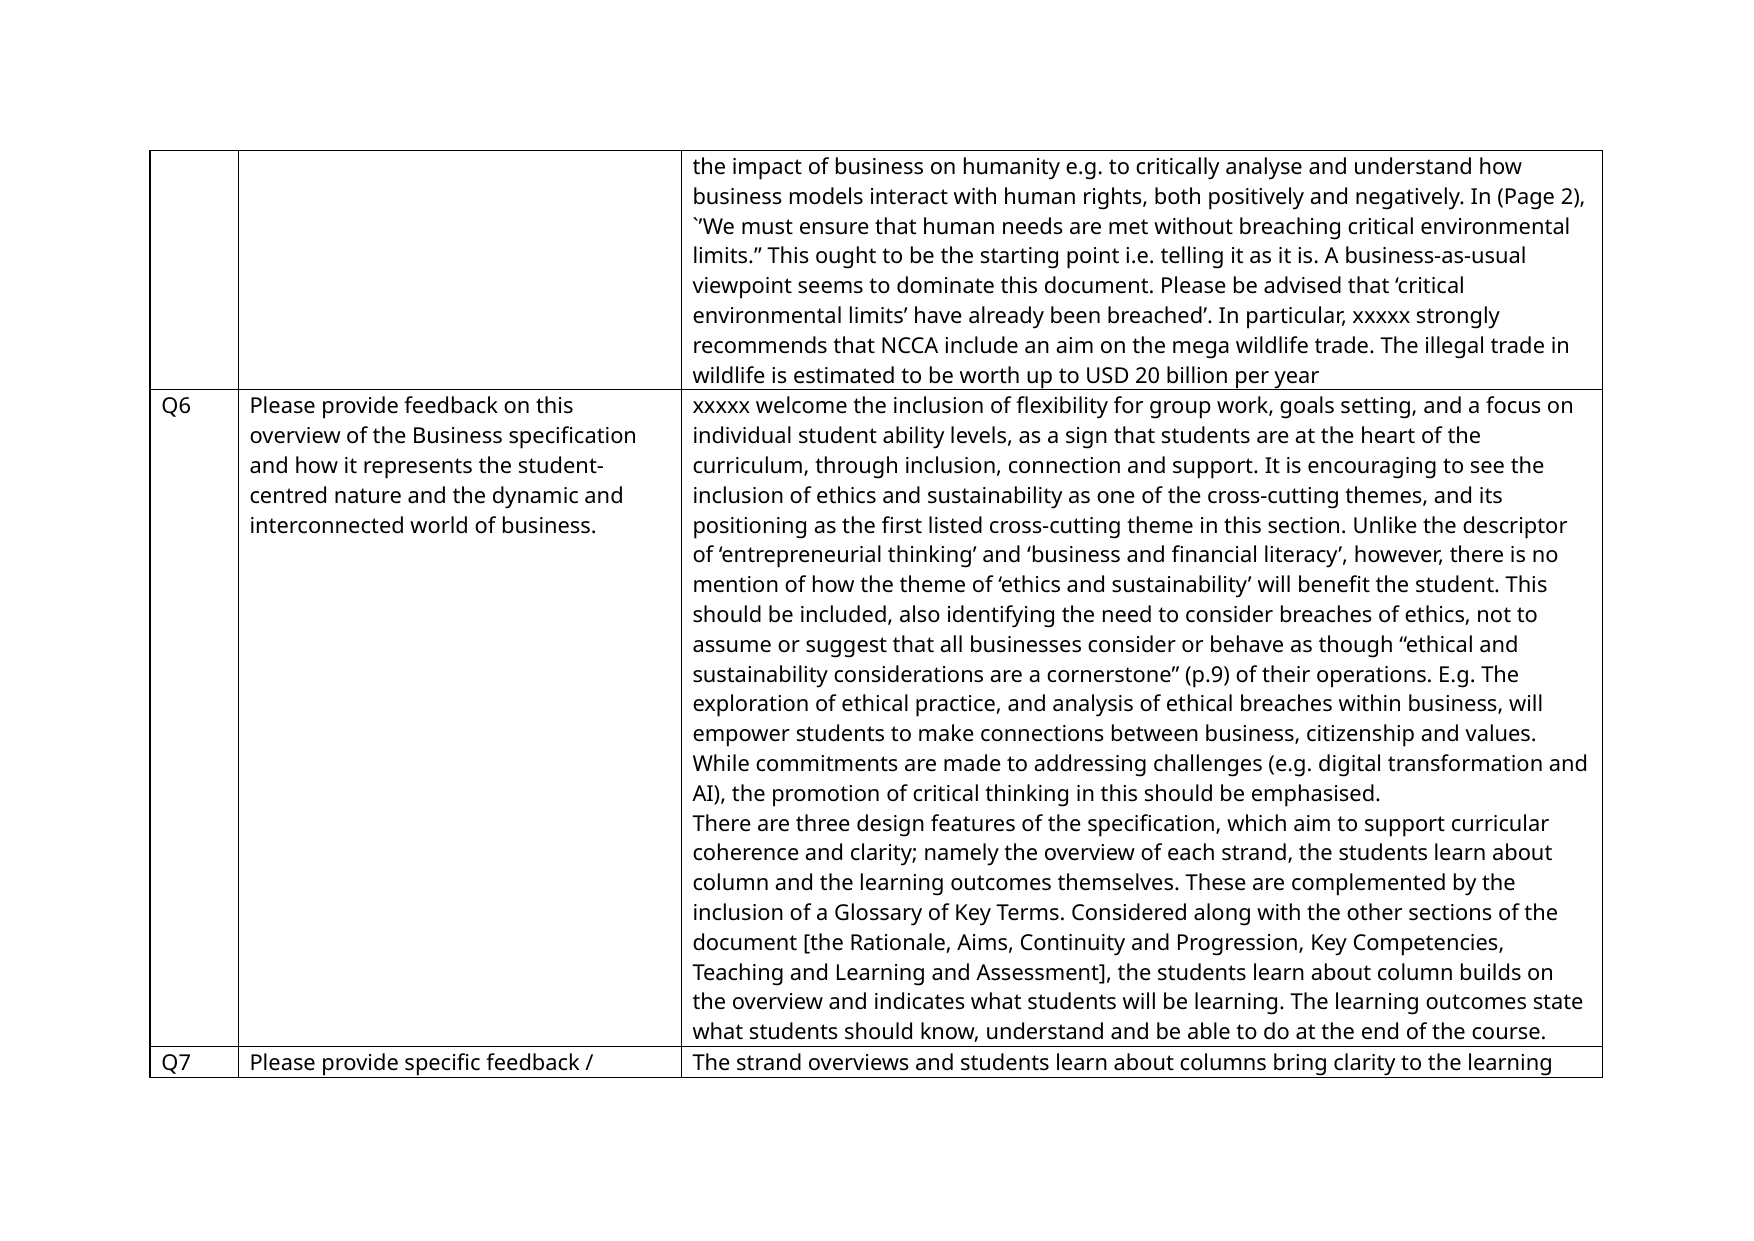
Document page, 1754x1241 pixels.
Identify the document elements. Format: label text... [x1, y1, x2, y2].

table_cell Q7 [151, 1047, 238, 1077]
table_header [151, 151, 238, 389]
table_cell Please provide feedback on this overview of the Business specification and how it represents the student-centred nature and the dynamic and interconnected world of business. [239, 390, 681, 1046]
table_header the impact of business on humanity e.g. to critically analyse and understand how business models interact with human rights, both positively and negatively. In (Page 2), `’We must ensure that human needs are met without breaching critical environmental limits.” This ought to be the starting point i.e. telling it as it is. A business-as-usual viewpoint seems to dominate this document. Please be advised that ‘critical environmental limits’ have already been breached’. In particular, xxxxx strongly recommends that NCCA include an aim on the mega wildlife trade. The illegal trade in wildlife is estimated to be worth up to USD 20 billion per year [682, 151, 1602, 389]
table_cell xxxxx welcome the inclusion of flexibility for group work, goals setting, and a focus on individual student ability levels, as a sign that students are at the heart of the curriculum, through inclusion, connection and support. It is encouraging to see the inclusion of ethics and sustainability as one of the cross-cutting themes, and its positioning as the first listed cross-cutting theme in this section. Unlike the descriptor of ‘entrepreneurial thinking’ and ‘business and financial literacy’, however, there is no mention of how the theme of ‘ethics and sustainability’ will benefit the student. This should be included, also identifying the need to consider breaches of ethics, not to assume or suggest that all businesses consider or behave as though “ethical and sustainability considerations are a cornerstone” (p.9) of their operations. E.g. The exploration of ethical practice, and analysis of ethical breaches within business, will empower students to make connections between business, citizenship and values. While commitments are made to addressing challenges (e.g. digital transformation and AI), the promotion of critical thinking in this should be emphasised. There are three design features of the specification, which aim to support curricular coherence and clarity; namely the overview of each strand, the students learn about column and the learning outcomes themselves. These are complemented by the inclusion of a Glossary of Key Terms. Considered along with the other sections of the document [the Rationale, Aims, Continuity and Progression, Key Competencies, Teaching and Learning and Assessment], the students learn about column builds on the overview and indicates what students will be learning. The learning outcomes state what students should know, understand and be able to do at the end of the course. [682, 390, 1602, 1046]
table_cell Q6 [151, 390, 238, 1046]
table_header [239, 151, 681, 389]
table_cell The strand overviews and students learn about columns bring clarity to the learning [682, 1047, 1602, 1077]
table_cell Please provide specific feedback / [239, 1047, 681, 1077]
